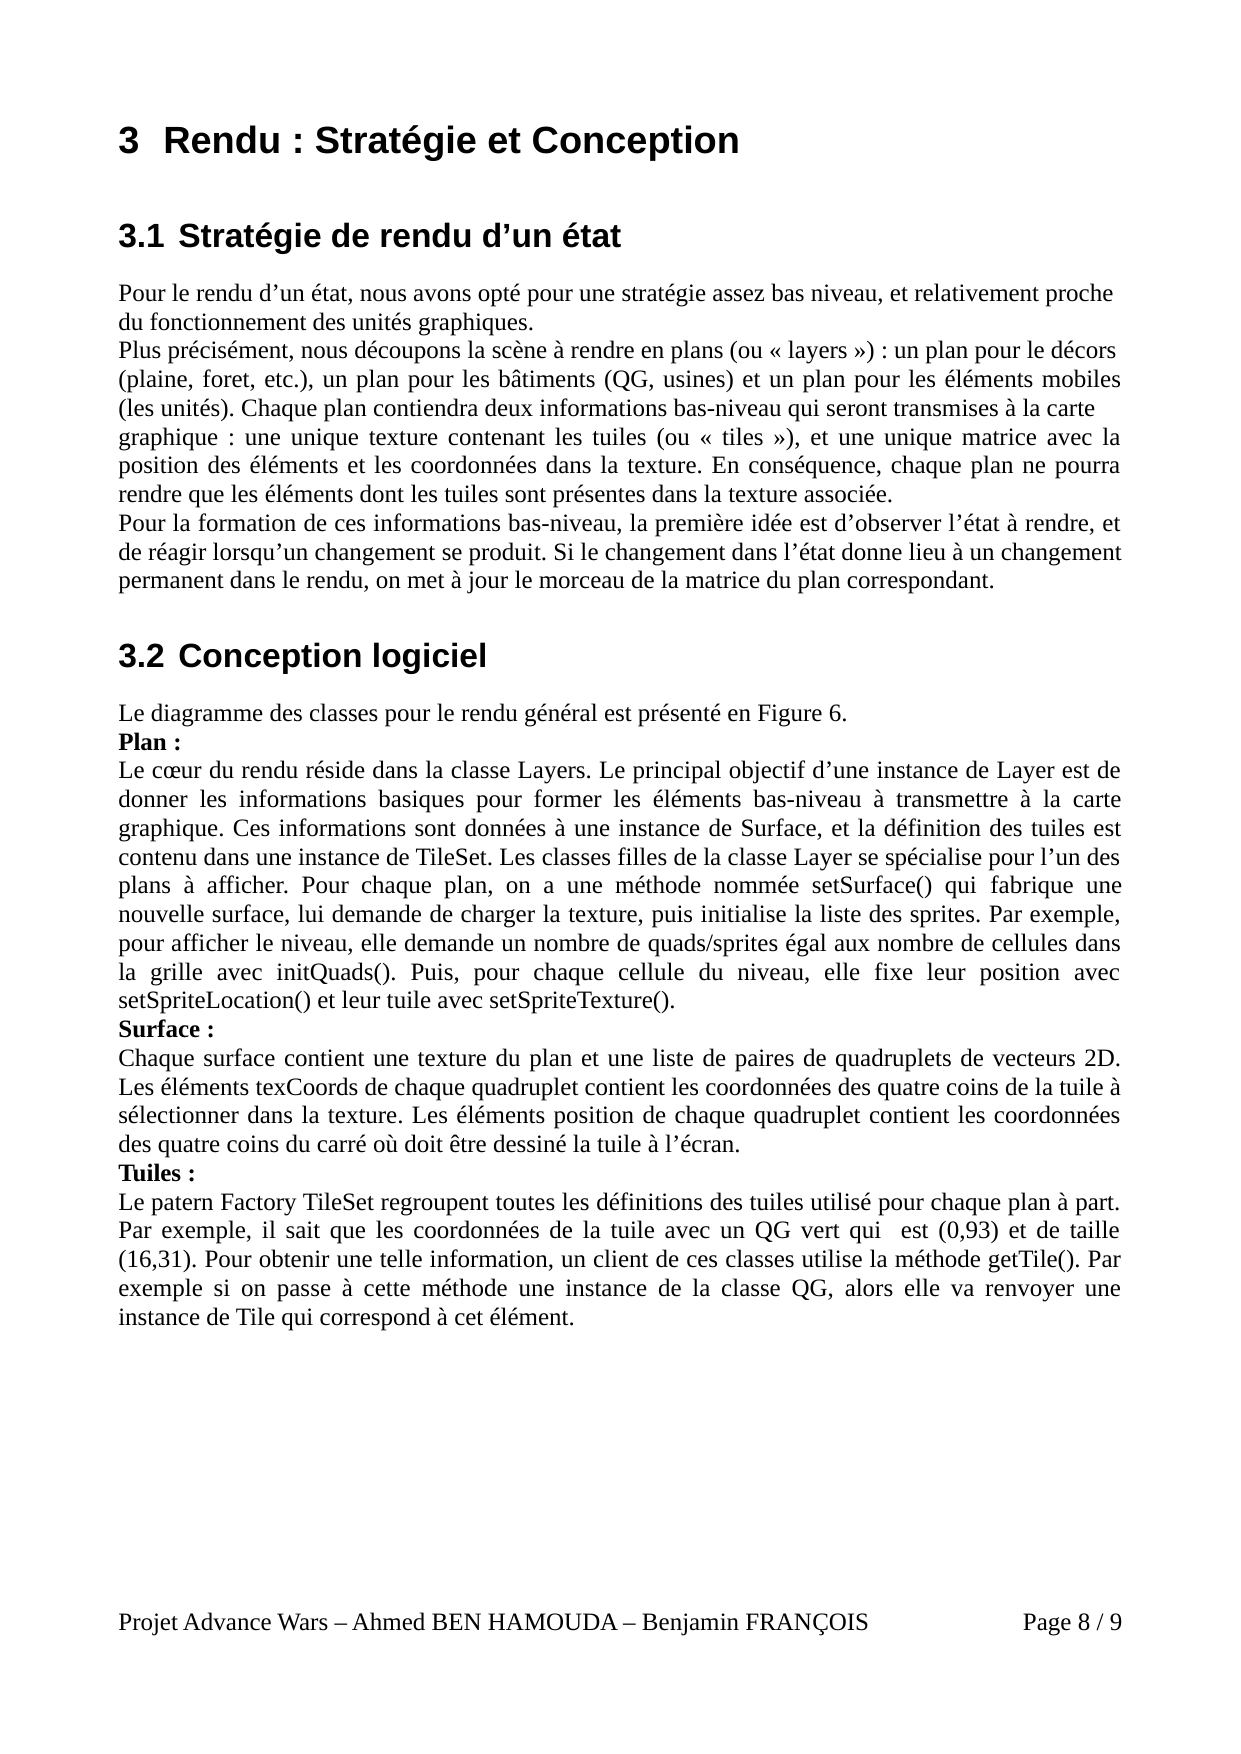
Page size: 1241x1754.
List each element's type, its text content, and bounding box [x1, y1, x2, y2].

text Plan : [118, 727, 1122, 755]
text du fonctionnement des unités graphiques. [118, 307, 1122, 335]
subtitle Rendu : Stratégie et Conception [118, 118, 1122, 162]
text graphique : une unique texture contenant les tuiles (ou « tiles »), et une unique matrice avec la position des éléments et les coordonnées dans la texture. En conséquence, chaque plan ne pourra rendre que les éléments dont les tuiles sont présentes dans la texture associée. [118, 422, 1122, 508]
text Le cœur du rendu réside dans la classe Layers. Le principal objectif d’une instance de Layer est de donner les informations basiques pour former les éléments bas-niveau à transmettre à la carte graphique. Ces informations sont données à une instance de Surface, et la définition des tuiles est contenu dans une instance de TileSet. Les classes filles de la classe Layer se spécialise pour l’un des plans à afficher. Pour chaque plan, on a une méthode nommée setSurface() qui fabrique une nouvelle surface, lui demande de charger la texture, puis initialise la liste des sprites. Par exemple, pour afficher le niveau, elle demande un nombre de quads/sprites égal aux nombre de cellules dans la grille avec initQuads(). Puis, pour chaque cellule du niveau, elle fixe leur position avec setSpriteLocation() et leur tuile avec setSpriteTexture(). [118, 755, 1122, 1014]
text Le diagramme des classes pour le rendu général est présenté en Figure 6. [118, 698, 1122, 727]
text Pour le rendu d’un état, nous avons opté pour une stratégie assez bas niveau, et relativement proche [118, 278, 1122, 307]
subtitle Conception logiciel [118, 636, 1122, 674]
text Chaque surface contient une texture du plan et une liste de paires de quadruplets de vecteurs 2D. Les éléments texCoords de chaque quadruplet contient les coordonnées des quatre coins de la tuile à sélectionner dans la texture. Les éléments position de chaque quadruplet contient les coordonnées des quatre coins du carré où doit être dessiné la tuile à l’écran. [118, 1043, 1122, 1158]
text Pour la formation de ces informations bas-niveau, la première idée est d’observer l’état à rendre, et de réagir lorsqu’un changement se produit. Si le changement dans l’état donne lieu à un changement permanent dans le rendu, on met à jour le morceau de la matrice du plan correspondant. [118, 508, 1122, 594]
text Plus précisément, nous découpons la scène à rendre en plans (ou « layers ») : un plan pour le décors [118, 335, 1122, 364]
subtitle Stratégie de rendu d’un état [118, 216, 1122, 254]
text Surface : [118, 1014, 1122, 1043]
text Le patern Factory TileSet regroupent toutes les définitions des tuiles utilisé pour chaque plan à part. Par exemple, il sait que les coordonnées de la tuile avec un QG vert qui est (0,93) et de taille (16,31). Pour obtenir une telle information, un client de ces classes utilise la méthode getTile(). Par exemple si on passe à cette méthode une instance de la classe QG, alors elle va renvoyer une instance de Tile qui correspond à cet élément. [118, 1187, 1122, 1330]
text Tuiles : [118, 1158, 1122, 1187]
text (plaine, foret, etc.), un plan pour les bâtiments (QG, usines) et un plan pour les éléments mobiles (les unités). Chaque plan contiendra deux informations bas-niveau qui seront transmises à la carte [118, 364, 1122, 422]
